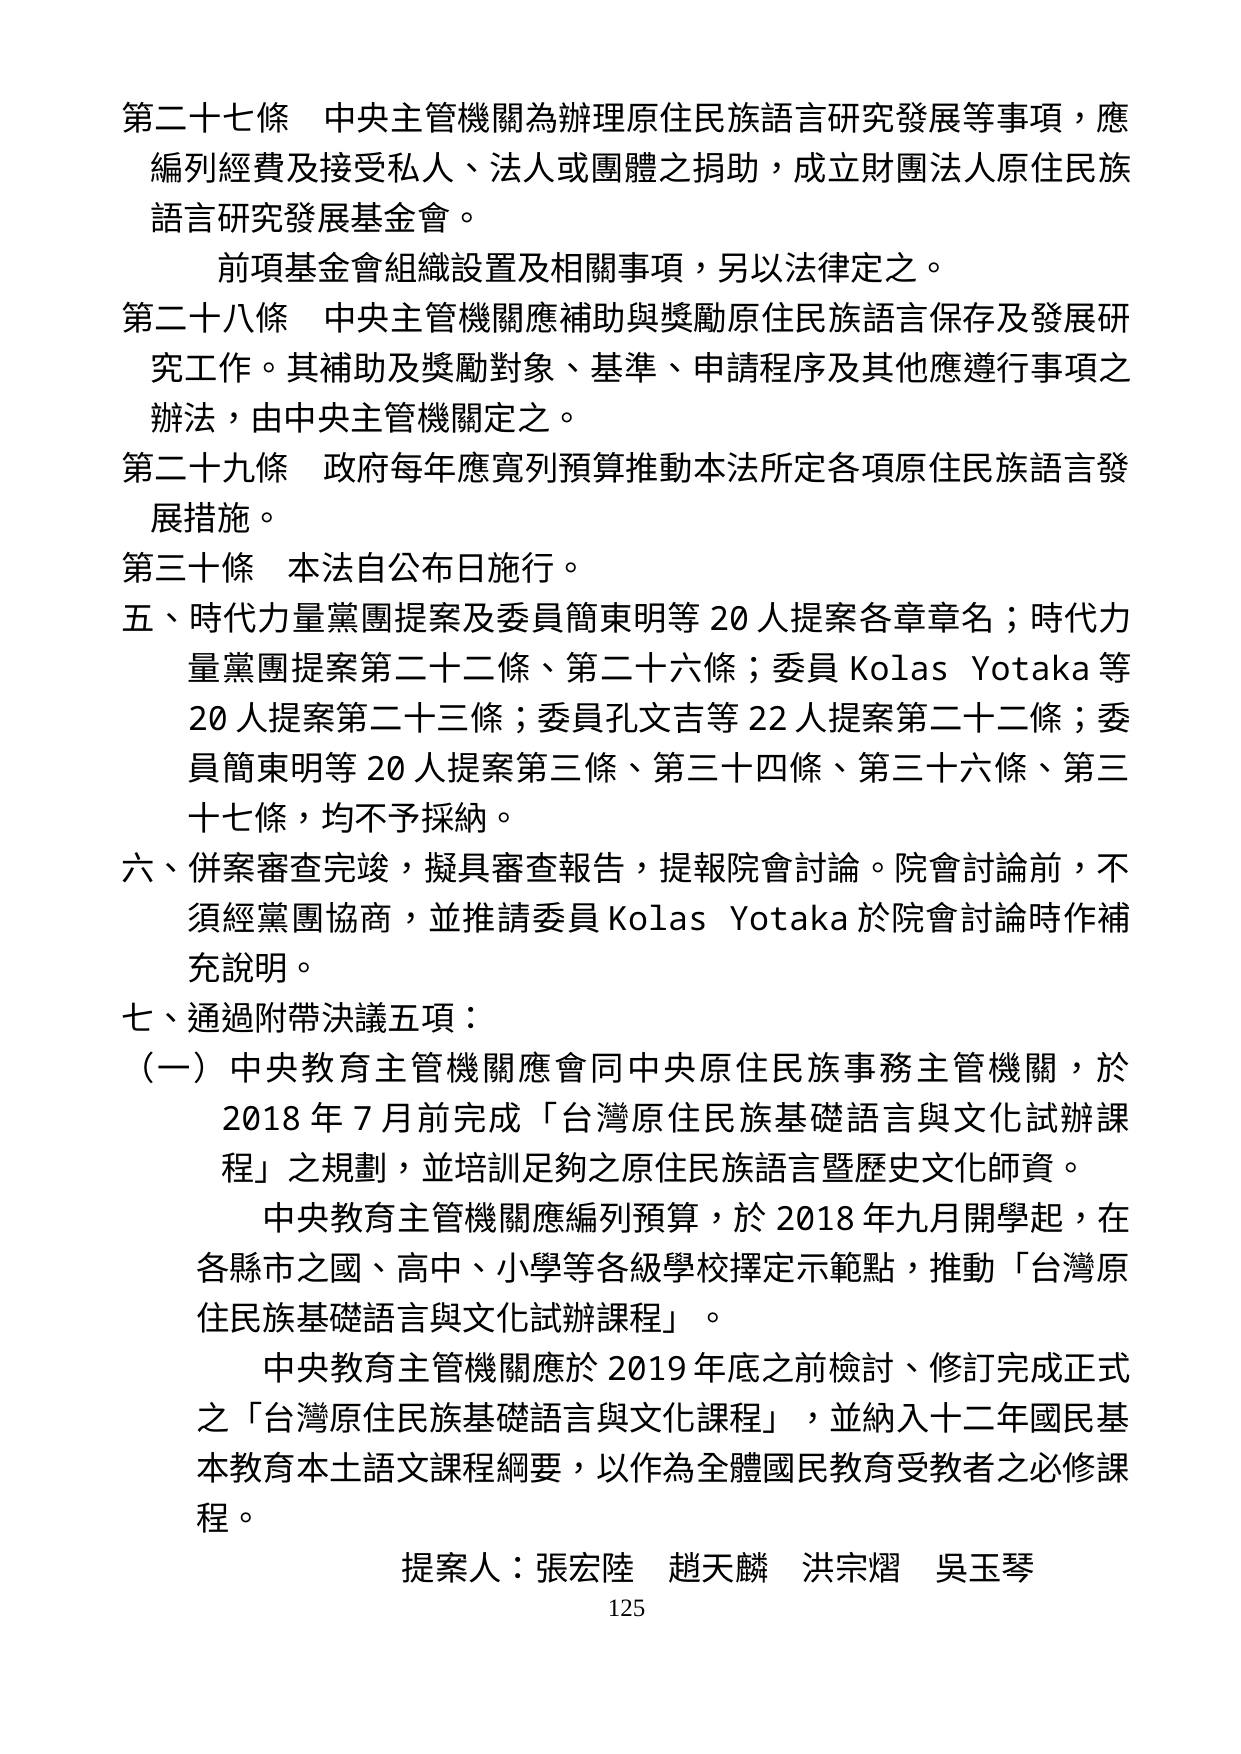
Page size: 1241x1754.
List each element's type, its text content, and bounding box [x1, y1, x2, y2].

text 前項基金會組織設置及相關事項，另以法律定之。 [151, 241, 1132, 291]
text 第二十七條 中央主管機關為辦理原住民族語言研究發展等事項，應編列經費及接受私人、法人或團體之捐助，成立財團法人原住民族語言研究發展基金會。 [121, 91, 1132, 241]
text （一）中央教育主管機關應會同中央原住民族事務主管機關，於2018年7月前完成「台灣原住民族基礎語言與文化試辦課程」之規劃，並培訓足夠之原住民族語言暨歷史文化師資。 [121, 1041, 1132, 1191]
text 五、時代力量黨團提案及委員簡東明等20人提案各章章名；時代力量黨團提案第二十二條、第二十六條；委員Kolas Yotaka等20人提案第二十三條；委員孔文吉等22人提案第二十二條；委員簡東明等20人提案第三條、第三十四條、第三十六條、第三十七條，均不予採納。 [121, 591, 1132, 841]
text 中央教育主管機關應編列預算，於2018年九月開學起，在各縣市之國、高中、小學等各級學校擇定示範點，推動「台灣原住民族基礎語言與文化試辦課程」。 [196, 1191, 1132, 1341]
text 六、併案審查完竣，擬具審查報告，提報院會討論。院會討論前，不須經黨團協商，並推請委員Kolas Yotaka於院會討論時作補充說明。 [121, 841, 1132, 991]
text 提案人：張宏陸 趙天麟 洪宗熠 吳玉琴 [121, 1541, 1133, 1591]
text 第三十條 本法自公布日施行。 [121, 541, 1132, 591]
text 第二十八條 中央主管機關應補助與獎勵原住民族語言保存及發展研究工作。其補助及獎勵對象、基準、申請程序及其他應遵行事項之辦法，由中央主管機關定之。 [121, 291, 1132, 441]
text 中央教育主管機關應於2019年底之前檢討、修訂完成正式之「台灣原住民族基礎語言與文化課程」，並納入十二年國民基本教育本土語文課程綱要，以作為全體國民教育受教者之必修課程。 [196, 1341, 1132, 1541]
text 七、通過附帶決議五項： [121, 991, 1132, 1041]
text 第二十九條 政府每年應寬列預算推動本法所定各項原住民族語言發展措施。 [121, 441, 1132, 541]
